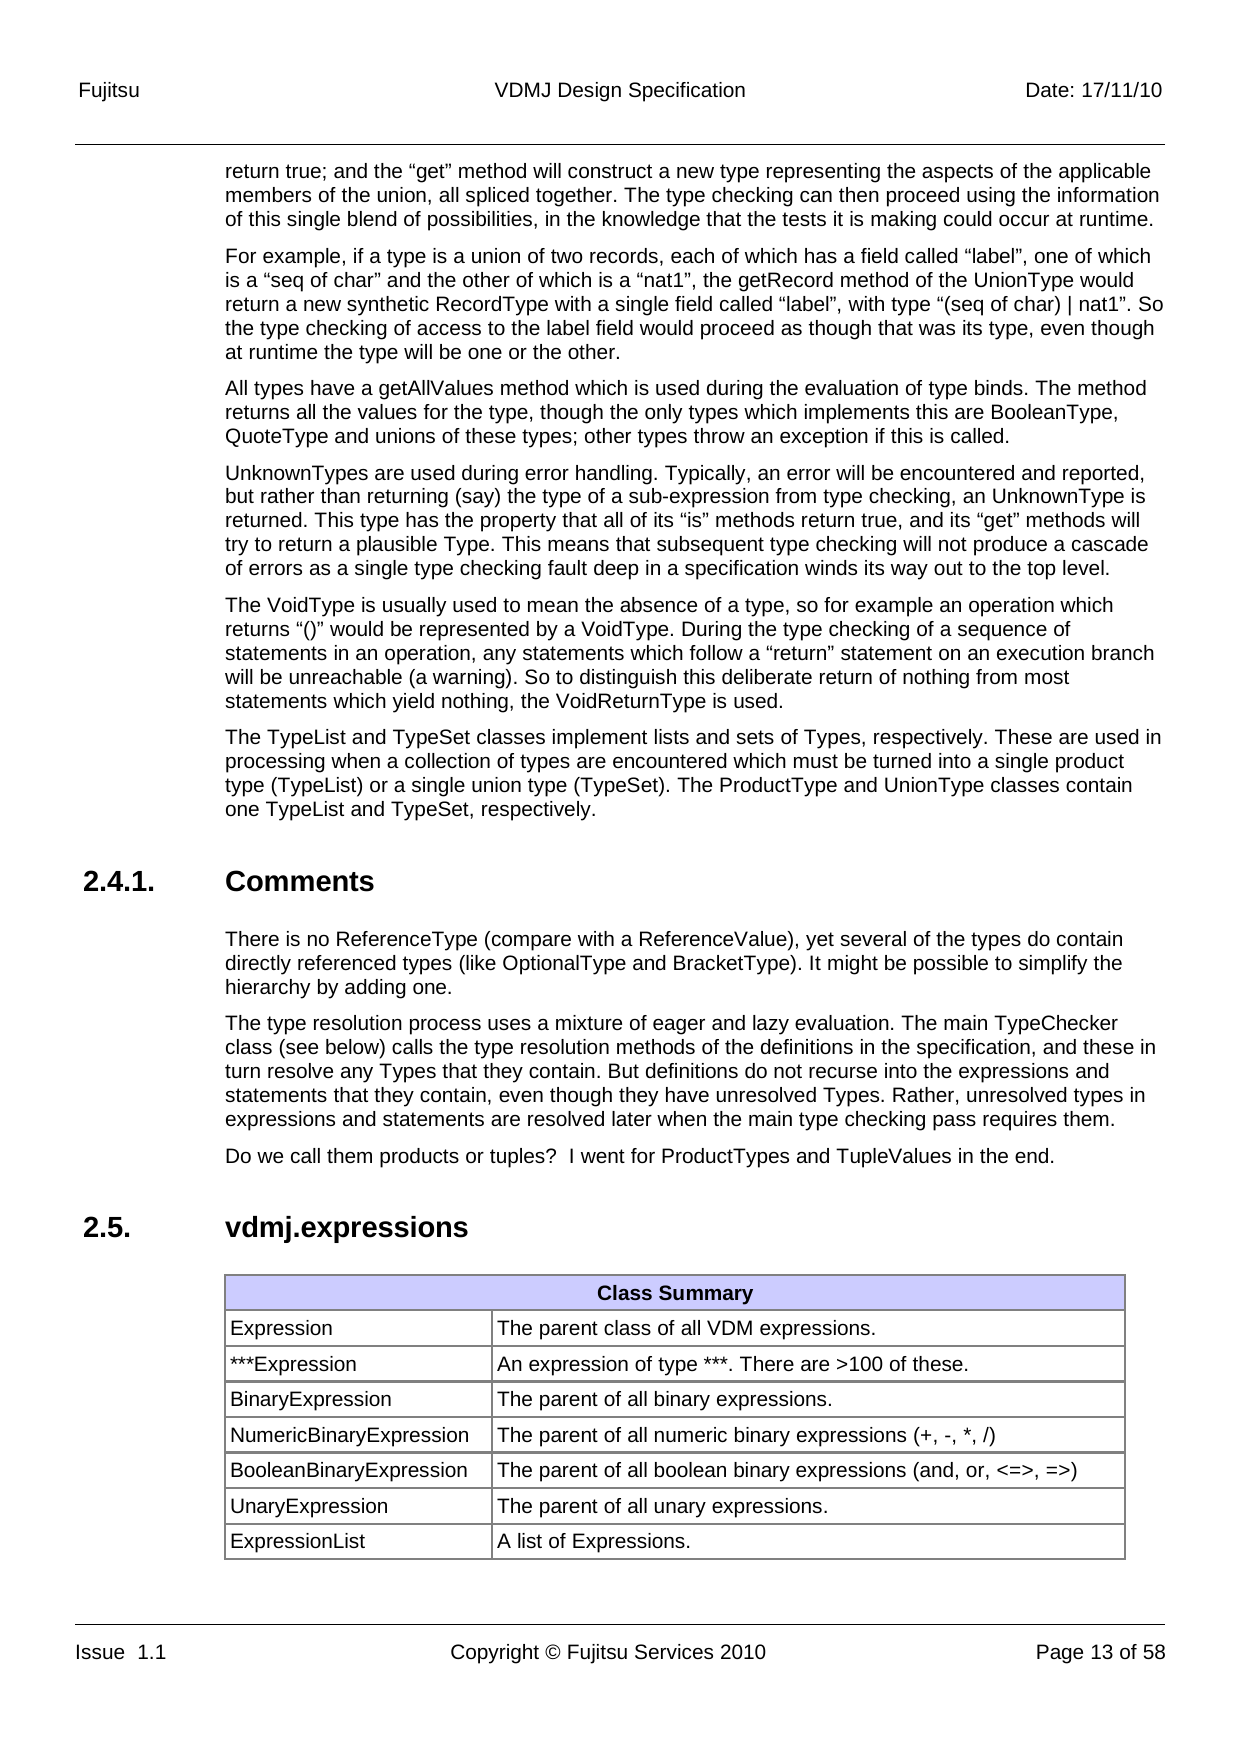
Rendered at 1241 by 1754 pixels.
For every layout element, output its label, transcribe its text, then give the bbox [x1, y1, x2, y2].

table_cell ***Expression [226, 1347, 491, 1380]
text The VoidType is usually used to mean the absence of a type, so for example an operation which returns “()” would be represented by a VoidType. During the type checking of a sequence of statements in an operation, any statements which follow a “return” statement on an execution branch will be unreachable (a warning). So to distinguish this deliberate return of nothing from most statements which yield nothing, the VoidReturnType is used. [225, 593, 1165, 713]
text UnknownTypes are used during error handling. Typically, an error will be encountered and reported, but rather than returning (say) the type of a sub-expression from type checking, an UnknownType is returned. This type has the property that all of its “is” methods return true, and its “get” methods will try to return a plausible Type. This means that subsequent type checking will not produce a cascade of errors as a single type checking fault deep in a specification winds its way out to the top level. [225, 461, 1165, 581]
table_cell ExpressionList [226, 1525, 491, 1558]
table_cell The parent of all numeric binary expressions (+, -, *, /) [493, 1418, 1124, 1451]
text return true; and the “get” method will construct a new type representing the aspects of the applicable members of the union, all spliced together. The type checking can then proceed using the information of this single blend of possibilities, in the knowledge that the tests it is making could occur at runtime. [225, 160, 1165, 232]
table_cell The parent of all boolean binary expressions (and, or, <=>, =>) [493, 1454, 1124, 1487]
text For example, if a type is a union of two records, each of which has a field called “label”, one of which is a “seq of char” and the other of which is a “nat1”, the getRecord method of the UnionType would return a new synthetic RecordType with a single field called “label”, with type “(seq of char) | nat1”. So the type checking of access to the label field would proceed as though that was its type, even though at runtime the type will be one or the other. [225, 244, 1165, 364]
table_cell The parent of all unary expressions. [493, 1489, 1124, 1522]
table_cell The parent class of all VDM expressions. [493, 1311, 1124, 1345]
text There is no ReferenceType (compare with a ReferenceValue), yet several of the types do contain directly referenced types (like OptionalType and BracketType). It might be possible to simplify the hierarchy by adding one. [225, 927, 1165, 999]
table_header Class Summary [226, 1276, 1124, 1309]
text The type resolution process uses a mixture of eager and lazy evaluation. The main TypeChecker class (see below) calls the type resolution methods of the definitions in the specification, and these in turn resolve any Types that they contain. But definitions do not recurse into the expressions and statements that they contain, even though they have unresolved Types. Rather, unresolved types in expressions and statements are resolved later when the main type checking pass requires them. [225, 1012, 1165, 1131]
table_cell UnaryExpression [226, 1489, 491, 1522]
text All types have a getAllValues method which is used during the evaluation of type binds. The method returns all the values for the type, though the only types which implements this are BooleanType, QuoteType and unions of these types; other types throw an exception if this is called. [225, 376, 1165, 448]
table_cell BinaryExpression [226, 1383, 491, 1416]
subtitle Comments [75, 864, 1165, 897]
table_cell Expression [226, 1311, 491, 1345]
subtitle vdmj.expressions [75, 1210, 1165, 1244]
text The TypeList and TypeSet classes implement lists and sets of Types, respectively. These are used in processing when a collection of types are encountered which must be turned into a single product type (TypeList) or a single union type (TypeSet). The ProductType and UnionType classes contain one TypeList and TypeSet, respectively. [225, 725, 1165, 821]
table_cell An expression of type ***. There are >100 of these. [493, 1347, 1124, 1380]
table_cell The parent of all binary expressions. [493, 1383, 1124, 1416]
table_cell NumericBinaryExpression [226, 1418, 491, 1451]
text Do we call them products or tuples? I went for ProductTypes and TupleValues in the end. [225, 1144, 1165, 1168]
table_cell A list of Expressions. [493, 1525, 1124, 1558]
table_cell BooleanBinaryExpression [226, 1454, 491, 1487]
